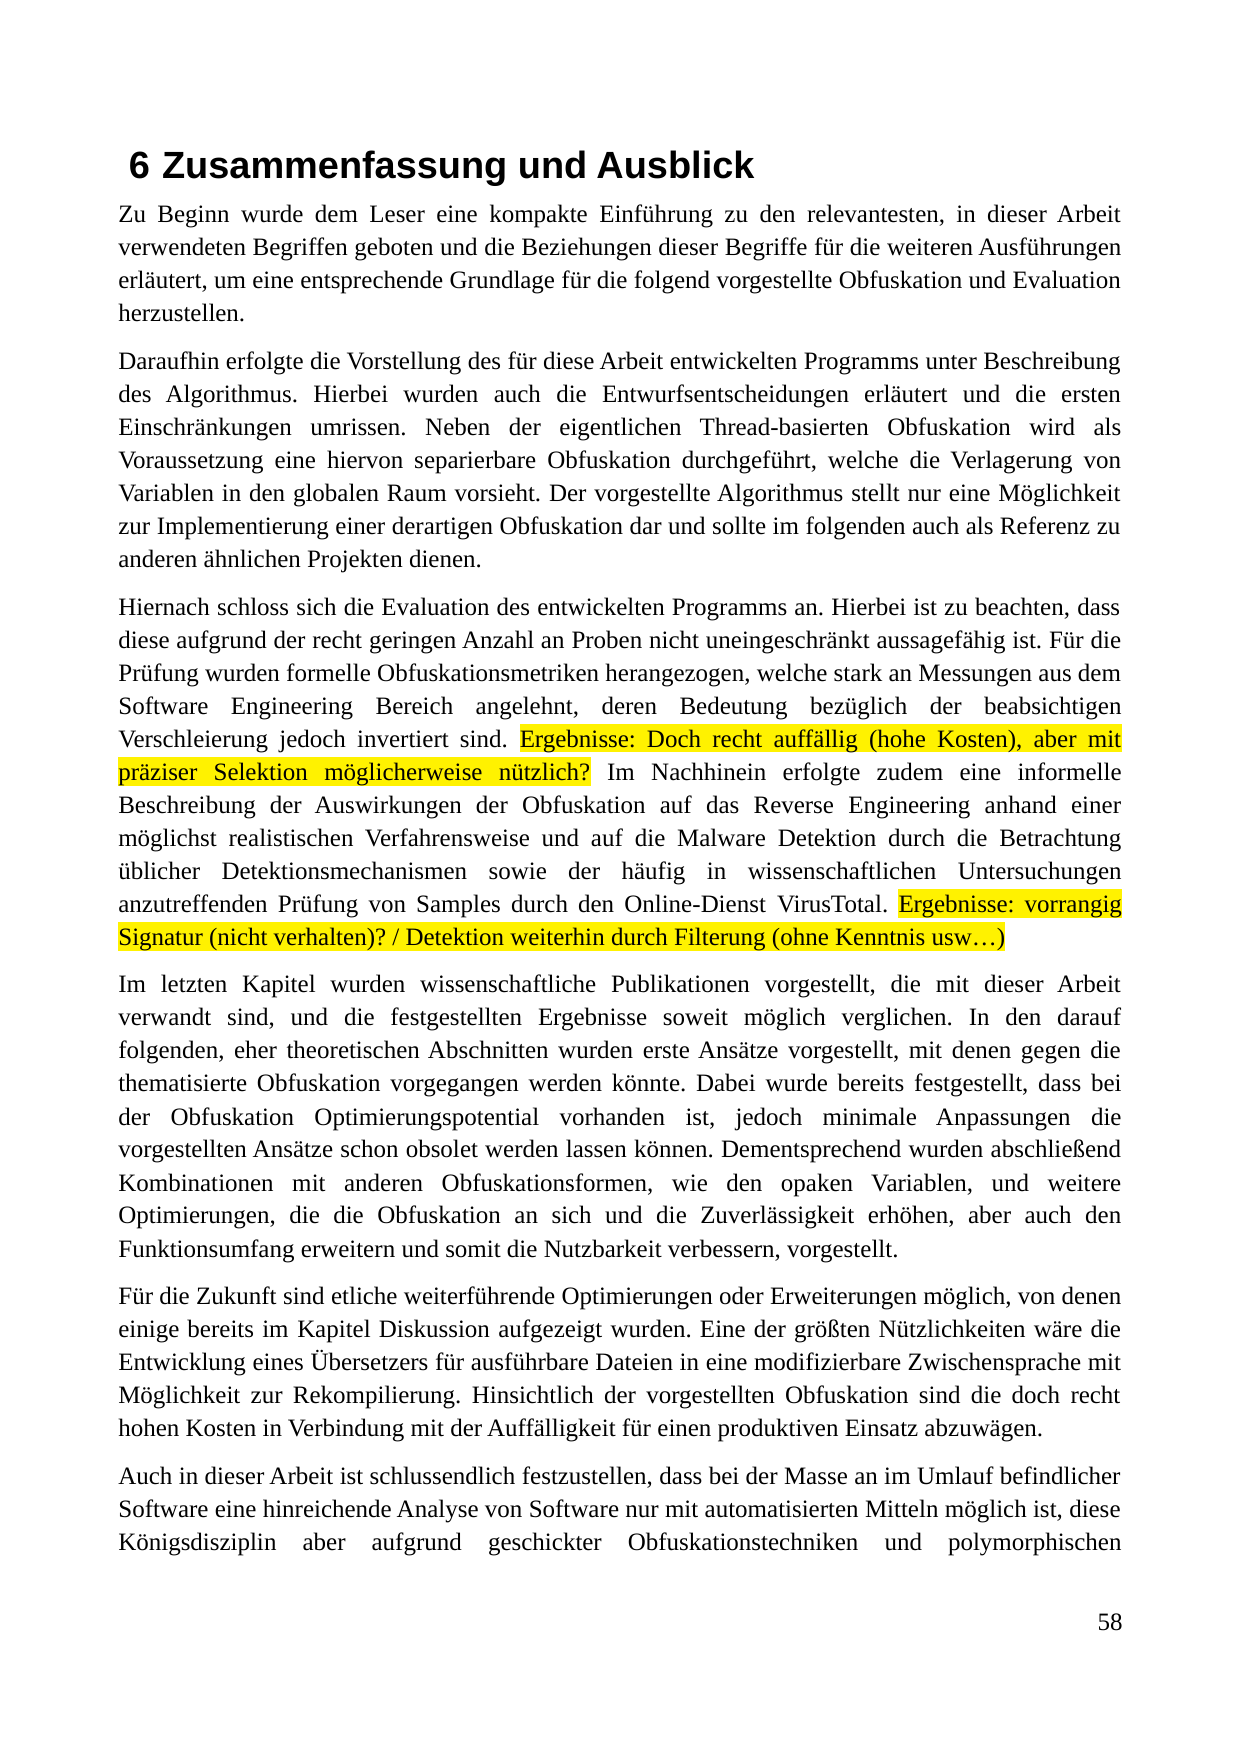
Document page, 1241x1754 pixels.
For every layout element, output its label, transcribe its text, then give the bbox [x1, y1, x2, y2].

text Zu Beginn wurde dem Leser eine kompakte Einführung zu den relevantesten, in dieser Arbeit verwendeten Begriffen geboten und die Beziehungen dieser Begriffe für die weiteren Ausführungen erläutert, um eine entsprechende Grundlage für die folgend vorgestellte Obfuskation und Evaluation herzustellen. [118, 199, 1122, 327]
text Für die Zukunft sind etliche weiterführende Optimierungen oder Erweiterungen möglich, von denen einige bereits im Kapitel Diskussion aufgezeigt wurden. Eine der größten Nützlichkeiten wäre die Entwicklung eines Übersetzers für ausführbare Dateien in eine modifizierbare Zwischensprache mit Möglichkeit zur Rekompilierung. Hinsichtlich der vorgestellten Obfuskation sind die doch recht hohen Kosten in Verbindung mit der Auffälligkeit für einen produktiven Einsatz abzuwägen. [118, 1281, 1122, 1442]
text Hiernach schloss sich die Evaluation des entwickelten Programms an. Hierbei ist zu beachten, dass diese aufgrund der recht geringen Anzahl an Proben nicht uneingeschränkt aussagefähig ist. Für die Prüfung wurden formelle Obfuskationsmetriken herangezogen, welche stark an Messungen aus dem Software Engineering Bereich angelehnt, deren Bedeutung bezüglich der beabsichtigen Verschleierung jedoch invertiert sind. Ergebnisse: Doch recht auffällig (hohe Kosten), aber mit präziser Selektion möglicherweise nützlich? Im Nachhinein erfolgte zudem eine informelle Beschreibung der Auswirkungen der Obfuskation auf das Reverse Engineering anhand einer möglichst realistischen Verfahrensweise und auf die Malware Detektion durch die Betrachtung üblicher Detektionsmechanismen sowie der häufig in wissenschaftlichen Untersuchungen anzutreffenden Prüfung von Samples durch den Online-Dienst VirusTotal. Ergebnisse: vorrangig Signatur (nicht verhalten)? / Detektion weiterhin durch Filterung (ohne Kenntnis usw…) [118, 592, 1122, 951]
text Im letzten Kapitel wurden wissenschaftliche Publikationen vorgestellt, die mit dieser Arbeit verwandt sind, und die festgestellten Ergebnisse soweit möglich verglichen. In den darauf folgenden, eher theoretischen Abschnitten wurden erste Ansätze vorgestellt, mit denen gegen die thematisierte Obfuskation vorgegangen werden könnte. Dabei wurde bereits festgestellt, dass bei der Obfuskation Optimierungspotential vorhanden ist, jedoch minimale Anpassungen die vorgestellten Ansätze schon obsolet werden lassen können. Dementsprechend wurden abschließend Kombinationen mit anderen Obfuskationsformen, wie den opaken Variablen, und weitere Optimierungen, die die Obfuskation an sich und die Zuverlässigkeit erhöhen, aber auch den Funktionsumfang erweitern und somit die Nutzbarkeit verbessern, vorgestellt. [118, 969, 1122, 1262]
subtitle Zusammenfassung und Ausblick [118, 143, 1122, 187]
text Daraufhin erfolgte die Vorstellung des für diese Arbeit entwickelten Programms unter Beschreibung des Algorithmus. Hierbei wurden auch die Entwurfsentscheidungen erläutert und die ersten Einschränkungen umrissen. Neben der eigentlichen Thread-basierten Obfuskation wird als Voraussetzung eine hiervon separierbare Obfuskation durchgeführt, welche die Verlagerung von Variablen in den globalen Raum vorsieht. Der vorgestellte Algorithmus stellt nur eine Möglichkeit zur Implementierung einer derartigen Obfuskation dar und sollte im folgenden auch als Referenz zu anderen ähnlichen Projekten dienen. [118, 346, 1122, 573]
text Auch in dieser Arbeit ist schlussendlich festzustellen, dass bei der Masse an im Umlauf befindlicher Software eine hinreichende Analyse von Software nur mit automatisierten Mitteln möglich ist, diese Königsdisziplin aber aufgrund geschickter Obfuskationstechniken und polymorphischen [118, 1461, 1122, 1556]
